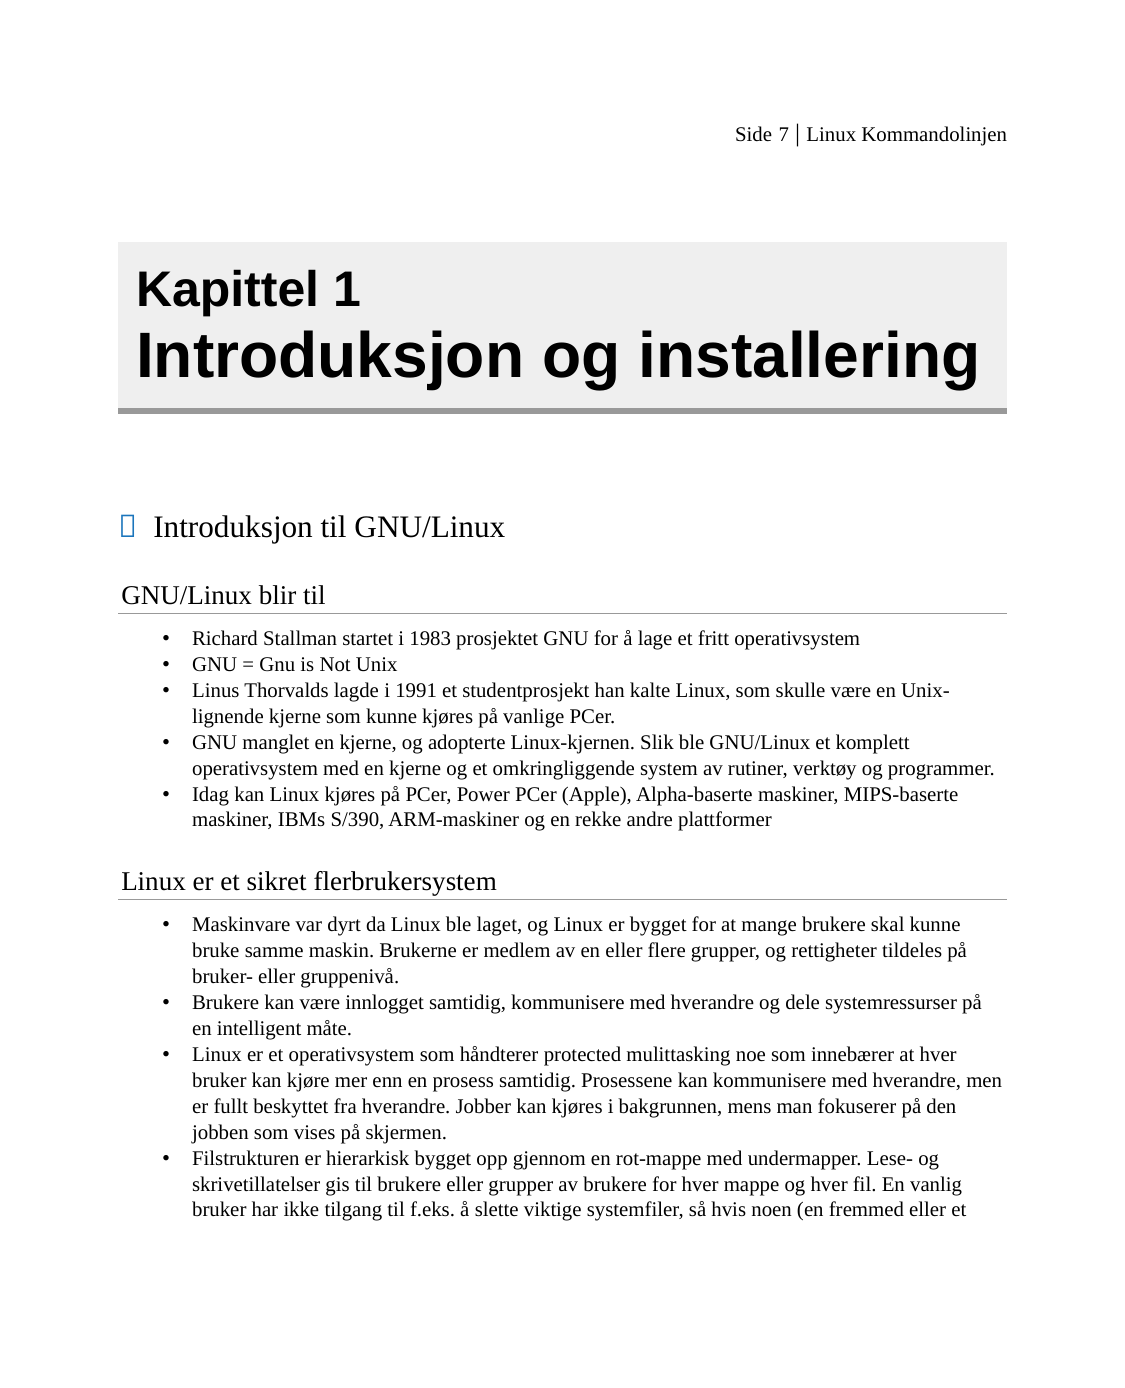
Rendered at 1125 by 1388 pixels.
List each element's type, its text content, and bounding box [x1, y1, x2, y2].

list Linus Thorvalds lagde i 1991 et studentprosjekt han kalte Linux, som skulle være en Unix-lignende kjerne som kunne kjøres på vanlige PCer. [162, 678, 1007, 728]
subtitle Kapittel 1 Introduksjon og installering [118, 242, 1007, 408]
list Brukere kan være innlogget samtidig, kommunisere med hverandre og dele systemressurser på en intelligent måte. [162, 990, 1007, 1040]
list Maskinvare var dyrt da Linux ble laget, og Linux er bygget for at mange brukere skal kunne bruke samme maskin. Brukerne er medlem av en eller flere grupper, og rettigheter tildeles på bruker- eller gruppenivå. [162, 912, 1007, 988]
subtitle Linux er et sikret flerbrukersystem [118, 862, 1007, 899]
list Idag kan Linux kjøres på PCer, Power PCer (Apple), Alpha-baserte maskiner, MIPS-baserte maskiner, IBMs S/390, ARM-maskiner og en rekke andre plattformer [162, 781, 1007, 831]
subtitle  Introduksjon til GNU/Linux [118, 504, 1007, 546]
list GNU = Gnu is Not Unix [162, 652, 1007, 676]
list GNU manglet en kjerne, og adopterte Linux-kjernen. Slik ble GNU/Linux et komplett operativsystem med en kjerne og et omkringliggende system av rutiner, verktøy og programmer. [162, 729, 1007, 779]
list Linux er et operativsystem som håndterer protected mulittasking noe som innebærer at hver bruker kan kjøre mer enn en prosess samtidig. Prosessene kan kommunisere med hverandre, men er fullt beskyttet fra hverandre. Jobber kan kjøres i bakgrunnen, mens man fokuserer på den jobben som vises på skjermen. [162, 1042, 1007, 1144]
subtitle GNU/Linux blir til [118, 576, 1007, 613]
list Richard Stallman startet i 1983 prosjektet GNU for å lage et fritt operativsystem [162, 626, 1007, 650]
list Filstrukturen er hierarkisk bygget opp gjennom en rot-mappe med undermapper. Lese- og skrivetillatelser gis til brukere eller grupper av brukere for hver mappe og hver fil. En vanlig bruker har ikke tilgang til f.eks. å slette viktige systemfiler, så hvis noen (en fremmed eller et [162, 1146, 1007, 1221]
